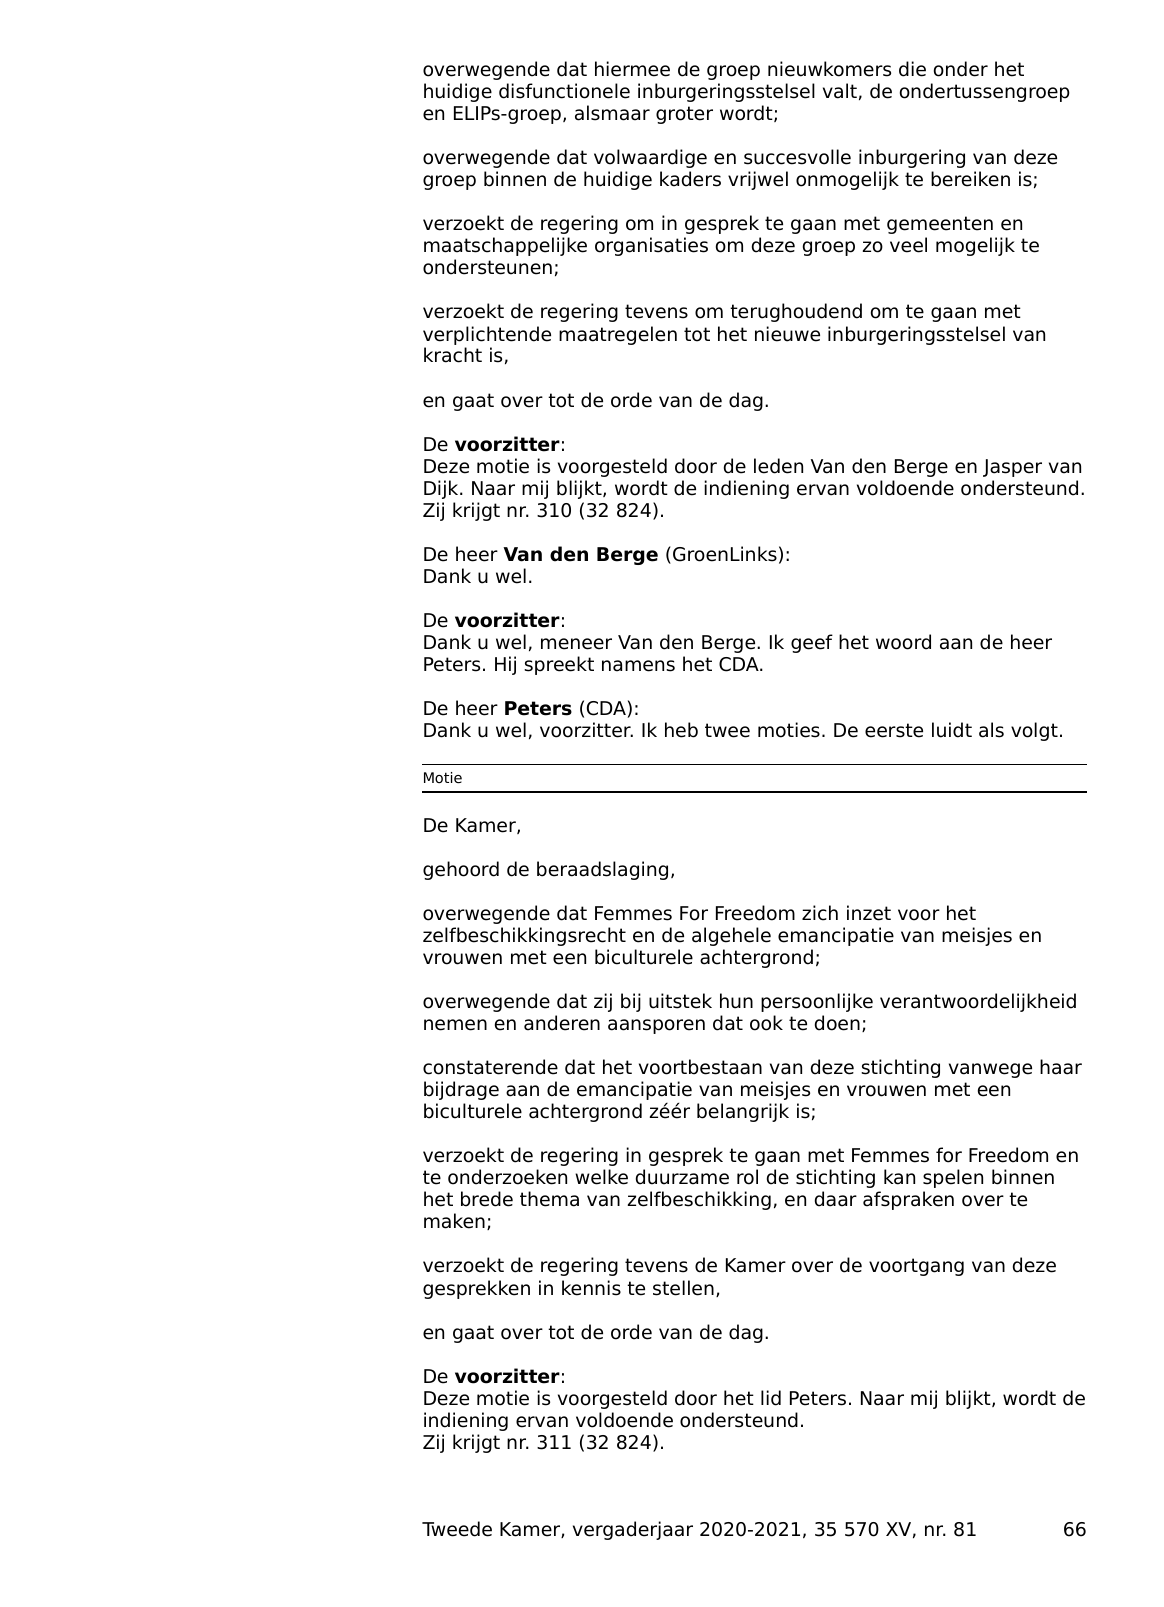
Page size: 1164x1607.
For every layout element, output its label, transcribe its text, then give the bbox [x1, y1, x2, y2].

text Zij krijgt nr. 311 (32 824). [422, 1432, 1087, 1454]
text De heer Van den Berge (GroenLinks): [422, 544, 1087, 566]
text De voorzitter: [422, 434, 1087, 456]
text verzoekt de regering om in gesprek te gaan met gemeenten en maatschappelijke organisaties om deze groep zo veel mogelijk te ondersteunen; [422, 213, 1087, 279]
text gehoord de beraadslaging, [422, 859, 1087, 881]
text overwegende dat zij bij uitstek hun persoonlijke verantwoordelijkheid nemen en anderen aansporen dat ook te doen; [422, 991, 1087, 1035]
text overwegende dat hiermee de groep nieuwkomers die onder het huidige disfunctionele inburgeringsstelsel valt, de ondertussengroep en ELIPs-groep, alsmaar groter wordt; [422, 59, 1087, 125]
text verzoekt de regering in gesprek te gaan met Femmes for Freedom en te onderzoeken welke duurzame rol de stichting kan spelen binnen het brede thema van zelfbeschikking, en daar afspraken over te maken; [422, 1145, 1087, 1233]
text Deze motie is voorgesteld door het lid Peters. Naar mij blijkt, wordt de indiening ervan voldoende ondersteund. [422, 1388, 1087, 1432]
text De voorzitter: [422, 610, 1087, 632]
text De voorzitter: [422, 1366, 1087, 1388]
text verzoekt de regering tevens om terughoudend om te gaan met verplichtende maatregelen tot het nieuwe inburgeringsstelsel van kracht is, [422, 301, 1087, 367]
text en gaat over tot de orde van de dag. [422, 1322, 1087, 1343]
text De Kamer, [422, 814, 1087, 837]
text Dank u wel, voorzitter. Ik heb twee moties. De eerste luidt als volgt. [422, 720, 1087, 742]
table_header Motie [422, 765, 1087, 791]
text en gaat over tot de orde van de dag. [422, 389, 1087, 412]
text overwegende dat Femmes For Freedom zich inzet voor het zelfbeschikkingsrecht en de algehele emancipatie van meisjes en vrouwen met een biculturele achtergrond; [422, 903, 1087, 969]
text Zij krijgt nr. 310 (32 824). [422, 500, 1087, 522]
text De heer Peters (CDA): [422, 698, 1087, 720]
text overwegende dat volwaardige en succesvolle inburgering van deze groep binnen de huidige kaders vrijwel onmogelijk te bereiken is; [422, 147, 1087, 191]
text Deze motie is voorgesteld door de leden Van den Berge en Jasper van Dijk. Naar mij blijkt, wordt de indiening ervan voldoende ondersteund. [422, 456, 1087, 500]
text Dank u wel, meneer Van den Berge. Ik geef het woord aan de heer Peters. Hij spreekt namens het CDA. [422, 632, 1087, 676]
text constaterende dat het voortbestaan van deze stichting vanwege haar bijdrage aan de emancipatie van meisjes en vrouwen met een biculturele achtergrond zéér belangrijk is; [422, 1057, 1087, 1123]
text Dank u wel. [422, 566, 1087, 588]
text verzoekt de regering tevens de Kamer over de voortgang van deze gesprekken in kennis te stellen, [422, 1255, 1087, 1299]
